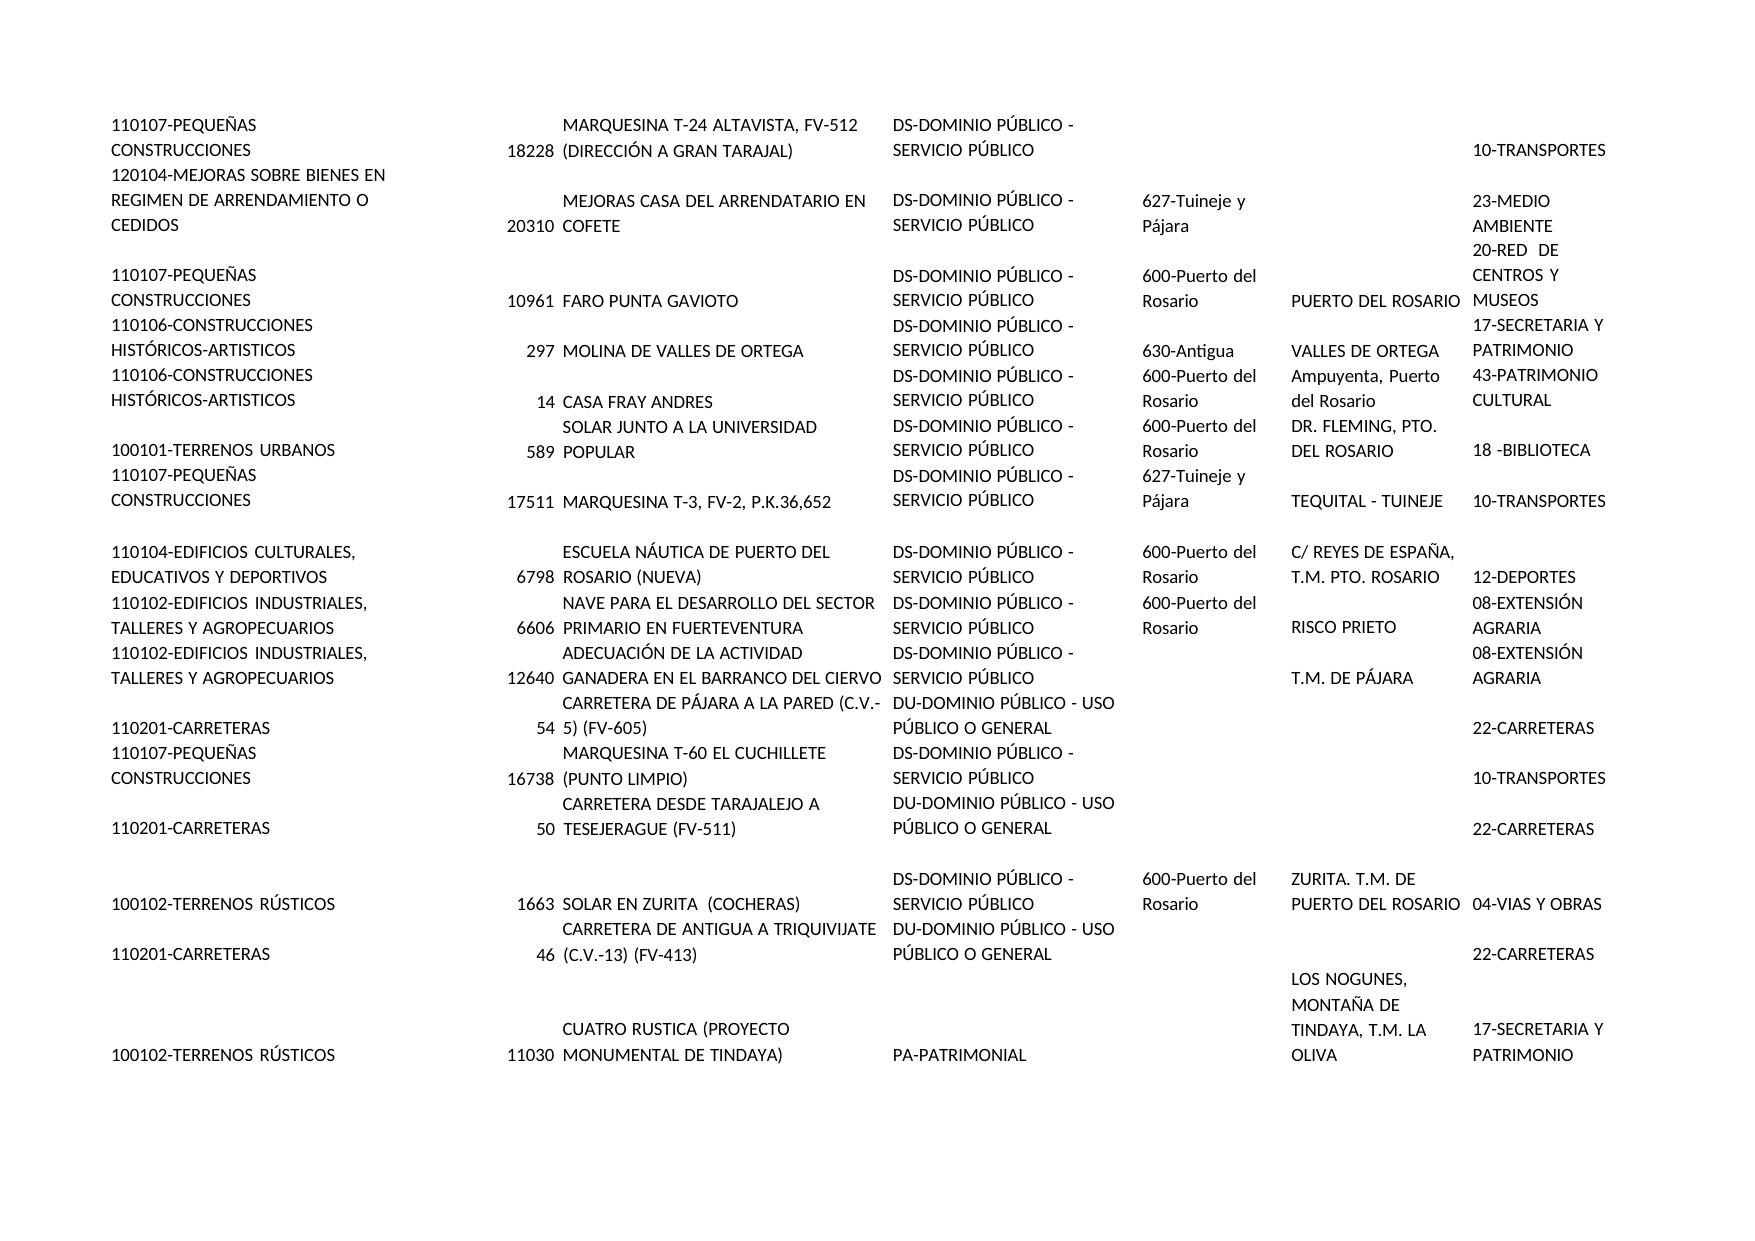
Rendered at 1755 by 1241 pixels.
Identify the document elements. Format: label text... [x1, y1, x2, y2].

table_cell 17-SECRETARIA Y [1467, 993, 1614, 1043]
table_cell 600-Puerto del Rosario [1130, 529, 1274, 591]
table_cell 100102-TERRENOS RÚSTICOS [105, 855, 448, 918]
table_header 10-TRANSPORTES 23-MEDIO AMBIENTE 20-RED DE CENTROS Y MUSEOS 17-SECRETARIA Y PATRIMONIO 43-PATRIMONIO CULTURAL 18 -BIBLIOTECA 10-TRANSPORTES [1467, 107, 1614, 528]
table_header DS-DOMINIO PÚBLICO - SERVICIO PÚBLICO DS-DOMINIO PÚBLICO - SERVICIO PÚBLICO DS-DOMINIO PÚBLICO - SERVICIO PÚBLICO DS-DOMINIO PÚBLICO - SERVICIO PÚBLICO DS-DOMINIO PÚBLICO - SERVICIO PÚBLICO DS-DOMINIO PÚBLICO - SERVICIO PÚBLICO DS-DOMINIO PÚBLICO - SERVICIO PÚBLICO [889, 107, 1129, 528]
table_cell 08-EXTENSIÓN AGRARIA 08-EXTENSIÓN AGRARIA 22-CARRETERAS 10-TRANSPORTES 22-CARRETERAS [1467, 591, 1614, 855]
table_cell CUATRO RUSTICA (PROYECTO [448, 993, 889, 1043]
table_cell [1130, 993, 1274, 1043]
table_cell DS-DOMINIO PÚBLICO - SERVICIO PÚBLICO [889, 855, 1129, 918]
table_header MARQUESINA T-24 ALTAVISTA, FV-512 18228 (DIRECCIÓN A GRAN TARAJAL) MEJORAS CASA DEL ARRENDATARIO EN 20310 COFETE 10961 FARO PUNTA GAVIOTO 297 MOLINA DE VALLES DE ORTEGA 14 CASA FRAY ANDRES SOLAR JUNTO A LA UNIVERSIDAD 589 POPULAR 17511 MARQUESINA T-3, FV-2, P.K.36,652 [448, 107, 889, 528]
table_header 627-Tuineje y Pájara 600-Puerto del Rosario 630-Antigua 600-Puerto del Rosario 600-Puerto del Rosario 627-Tuineje y Pájara [1130, 107, 1274, 528]
table_cell CARRETERA DE ANTIGUA A TRIQUIVIJATE 46 (C.V.-13) (FV-413) [448, 918, 889, 993]
table_header 110107-PEQUEÑAS CONSTRUCCIONES 120104-MEJORAS SOBRE BIENES EN REGIMEN DE ARRENDAMIENTO O CEDIDOS 110107-PEQUEÑAS CONSTRUCCIONES 110106-CONSTRUCCIONES HISTÓRICOS-ARTISTICOS 110106-CONSTRUCCIONES HISTÓRICOS-ARTISTICOS 100101-TERRENOS URBANOS 110107-PEQUEÑAS CONSTRUCCIONES [105, 107, 448, 528]
table_cell DU-DOMINIO PÚBLICO - USO PÚBLICO O GENERAL [889, 918, 1129, 993]
table_cell PATRIMONIO [1467, 1043, 1614, 1076]
table_cell [889, 993, 1129, 1043]
table_header PUERTO DEL ROSARIO VALLES DE ORTEGA Ampuyenta, Puerto del Rosario DR. FLEMING, PTO. DEL ROSARIO TEQUITAL - TUINEJE [1274, 107, 1467, 528]
table_cell OLIVA [1274, 1043, 1467, 1076]
table_cell 110201-CARRETERAS [105, 918, 448, 993]
table_cell PA-PATRIMONIAL [889, 1043, 1129, 1076]
table_cell 110102-EDIFICIOS INDUSTRIALES, TALLERES Y AGROPECUARIOS 110102-EDIFICIOS INDUSTRIALES, TALLERES Y AGROPECUARIOS 110201-CARRETERAS 110107-PEQUEÑAS CONSTRUCCIONES 110201-CARRETERAS [105, 591, 448, 855]
table_cell 100102-TERRENOS RÚSTICOS [105, 1043, 448, 1076]
table_cell RISCO PRIETO T.M. DE PÁJARA [1274, 591, 1467, 855]
table_cell 110104-EDIFICIOS CULTURALES, EDUCATIVOS Y DEPORTIVOS [105, 529, 448, 591]
table_cell ZURITA. T.M. DE PUERTO DEL ROSARIO [1274, 855, 1467, 918]
table_cell 12-DEPORTES [1467, 529, 1614, 591]
table_cell [105, 993, 448, 1043]
table_cell 600-Puerto del Rosario [1130, 855, 1274, 918]
table_cell DS-DOMINIO PÚBLICO - SERVICIO PÚBLICO DS-DOMINIO PÚBLICO - SERVICIO PÚBLICO DU-DOMINIO PÚBLICO - USO PÚBLICO O GENERAL DS-DOMINIO PÚBLICO - SERVICIO PÚBLICO DU-DOMINIO PÚBLICO - USO PÚBLICO O GENERAL [889, 591, 1129, 855]
table_cell NAVE PARA EL DESARROLLO DEL SECTOR 6606 PRIMARIO EN FUERTEVENTURA ADECUACIÓN DE LA ACTIVIDAD 12640 GANADERA EN EL BARRANCO DEL CIERVO CARRETERA DE PÁJARA A LA PARED (C.V.- 54 5) (FV-605) MARQUESINA T-60 EL CUCHILLETE 16738 (PUNTO LIMPIO) CARRETERA DESDE TARAJALEJO A 50 TESEJERAGUE (FV-511) [448, 591, 889, 855]
table_cell LOS NOGUNES, [1274, 918, 1467, 993]
table_cell DS-DOMINIO PÚBLICO - SERVICIO PÚBLICO [889, 529, 1129, 591]
table_cell 04-VIAS Y OBRAS [1467, 855, 1614, 918]
table_cell 1663 SOLAR EN ZURITA (COCHERAS) [448, 855, 889, 918]
table_cell 600-Puerto del Rosario [1130, 591, 1274, 855]
table_cell [1130, 918, 1274, 993]
table_cell [1130, 1043, 1274, 1076]
table_cell 22-CARRETERAS [1467, 918, 1614, 993]
table_cell 11030 MONUMENTAL DE TINDAYA) [448, 1043, 889, 1076]
table_cell MONTAÑA DE TINDAYA, T.M. LA [1274, 993, 1467, 1043]
table_cell C/ REYES DE ESPAÑA, T.M. PTO. ROSARIO [1274, 529, 1467, 591]
table_cell ESCUELA NÁUTICA DE PUERTO DEL 6798 ROSARIO (NUEVA) [448, 529, 889, 591]
